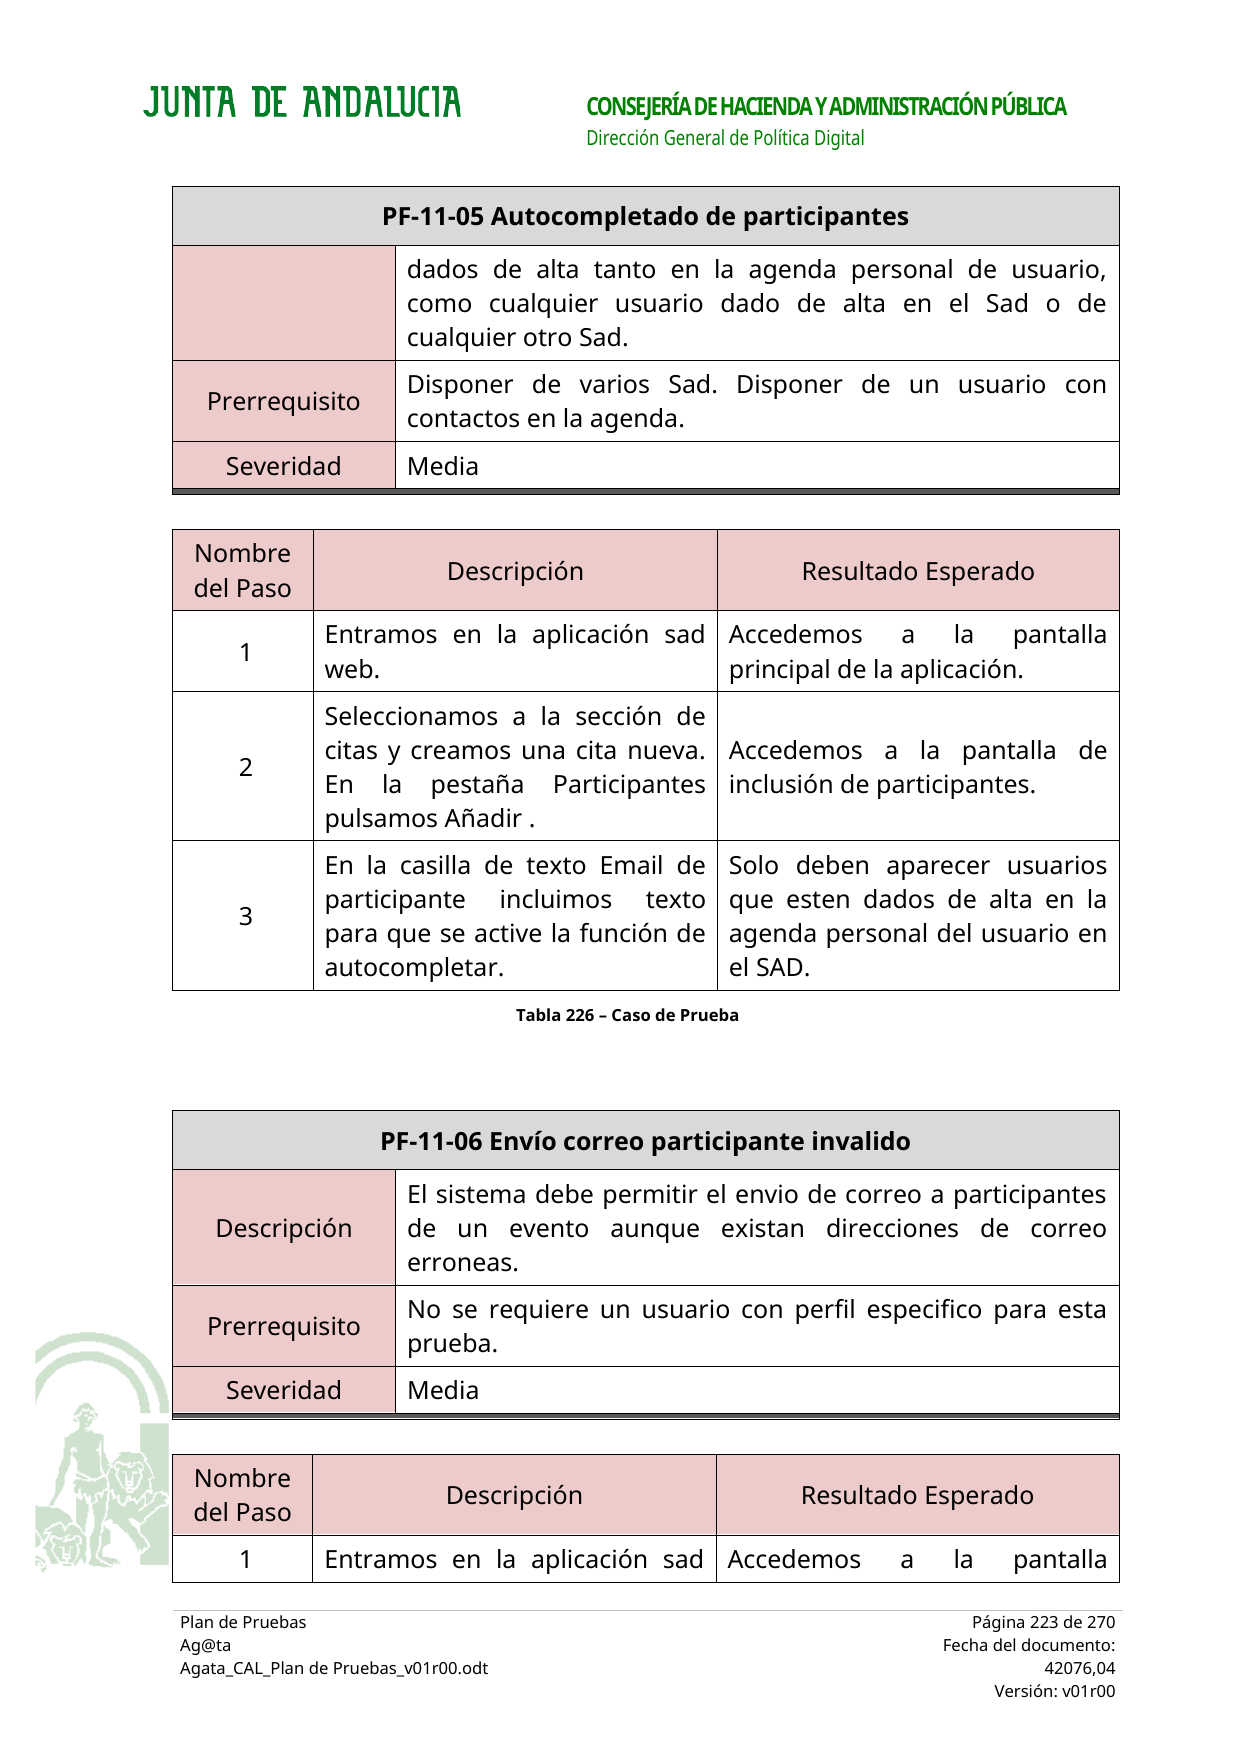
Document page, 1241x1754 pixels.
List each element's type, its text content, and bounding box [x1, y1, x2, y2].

table_cell Descripción [173, 1170, 395, 1284]
table_header PF-11-05 Autocompletado de participantes [173, 187, 1119, 245]
table_cell Accedemos a la pantalla [717, 1536, 1119, 1582]
table_cell Accedemos a la pantalla de inclusión de participantes. [718, 692, 1119, 840]
table_cell Disponer de varios Sad. Disponer de un usuario con contactos en la agenda. [396, 361, 1119, 441]
table_cell Media [396, 1367, 1119, 1412]
table_header PF-11-06 Envío correo participante invalido [173, 1111, 1119, 1169]
table_cell [173, 1414, 1119, 1418]
table_cell Entramos en la aplicación sad web. [314, 611, 717, 691]
table_cell Severidad [173, 442, 395, 488]
table_header Resultado Esperado [717, 1455, 1119, 1534]
table_header Descripción [313, 1455, 716, 1534]
picture [143, 86, 461, 117]
table_cell Prerrequisito [173, 1286, 395, 1366]
text Tabla 226 – Caso de Prueba [148, 1003, 1107, 1026]
table_cell Accedemos a la pantalla principal de la aplicación. [718, 611, 1119, 691]
table_cell 1 [173, 611, 313, 691]
table_cell Seleccionamos a la sección de citas y creamos una cita nueva. En la pestaña Participantes pulsamos Añadir . [314, 692, 717, 840]
table_cell 2 [173, 692, 313, 840]
table_cell 1 [173, 1536, 312, 1582]
table_cell Severidad [173, 1367, 395, 1412]
table_cell [173, 489, 1119, 494]
table_cell dados de alta tanto en la agenda personal de usuario, como cualquier usuario dado de alta en el Sad o de cualquier otro Sad. [396, 246, 1119, 360]
table_header Nombre del Paso [173, 530, 313, 610]
table_cell [173, 246, 395, 360]
table_cell No se requiere un usuario con perfil especifico para esta prueba. [396, 1286, 1119, 1366]
table_header Nombre del Paso [173, 1455, 312, 1534]
table_cell Prerrequisito [173, 361, 395, 441]
table_cell Solo deben aparecer usuarios que esten dados de alta en la agenda personal del usuario en el SAD. [718, 841, 1119, 989]
table_cell En la casilla de texto Email de participante incluimos texto para que se active la función de autocompletar. [314, 841, 717, 989]
table_header Resultado Esperado [718, 530, 1119, 610]
table_header Descripción [314, 530, 717, 610]
table_cell 3 [173, 841, 313, 989]
table_cell El sistema debe permitir el envio de correo a participantes de un evento aunque existan direcciones de correo erroneas. [396, 1170, 1119, 1284]
table_cell Entramos en la aplicación sad [313, 1536, 716, 1582]
table_cell Media [396, 442, 1119, 488]
